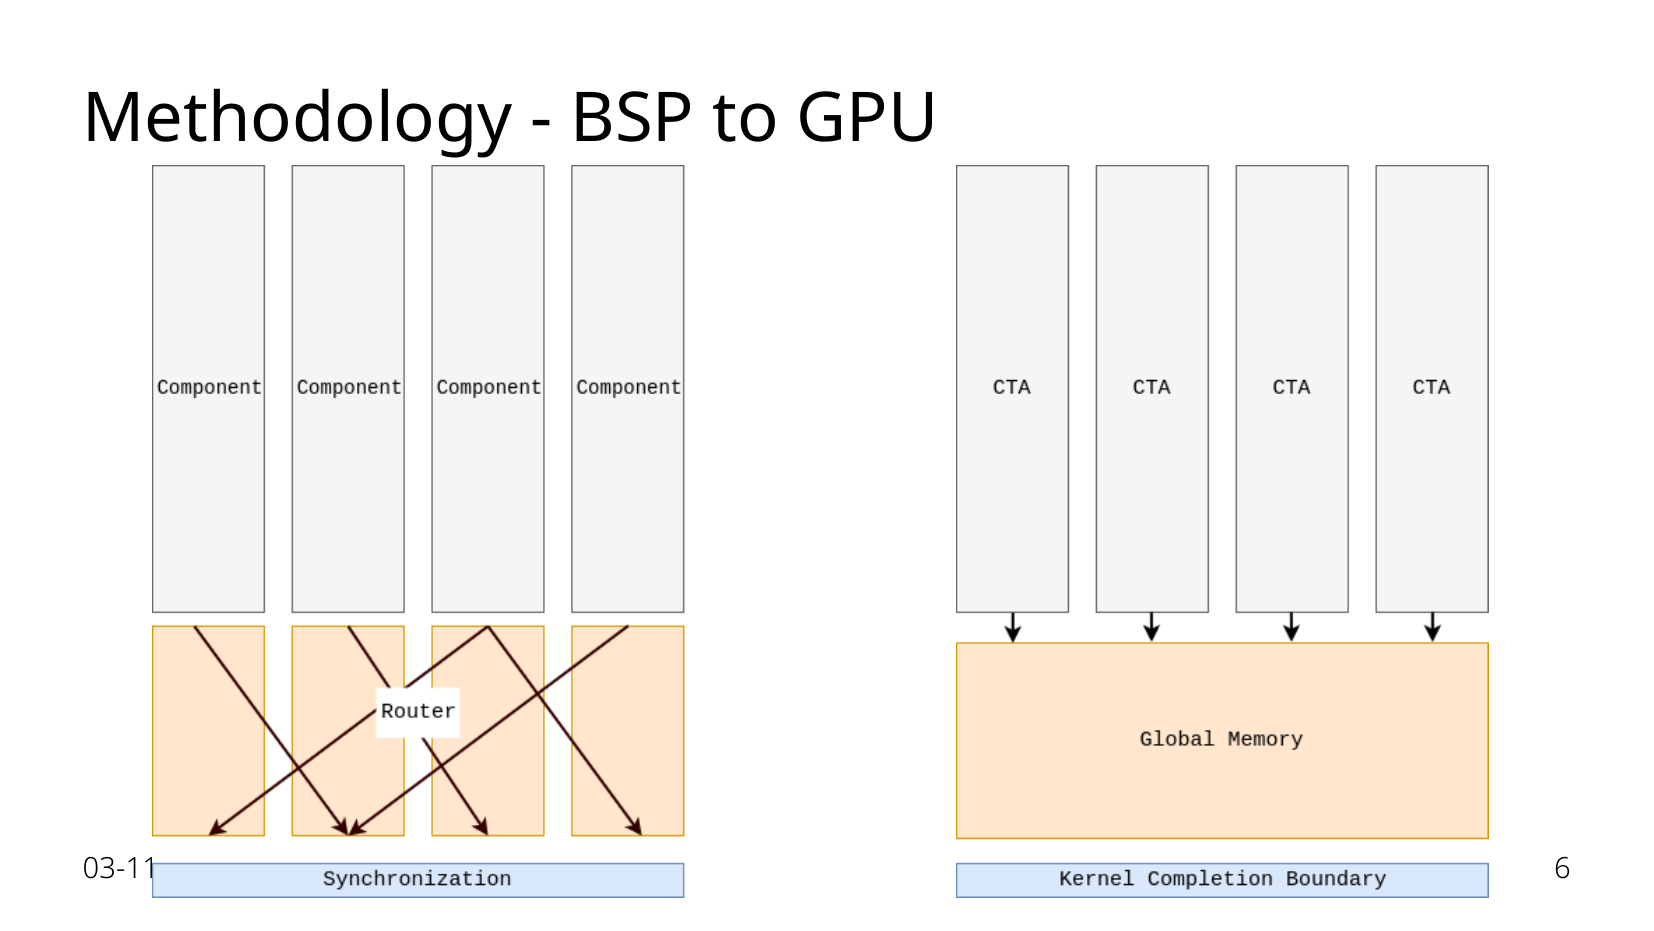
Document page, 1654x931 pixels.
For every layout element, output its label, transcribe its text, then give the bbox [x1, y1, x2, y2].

title Methodology - BSP to GPU [82, 37, 1571, 193]
picture [152, 165, 686, 898]
picture [956, 165, 1489, 898]
